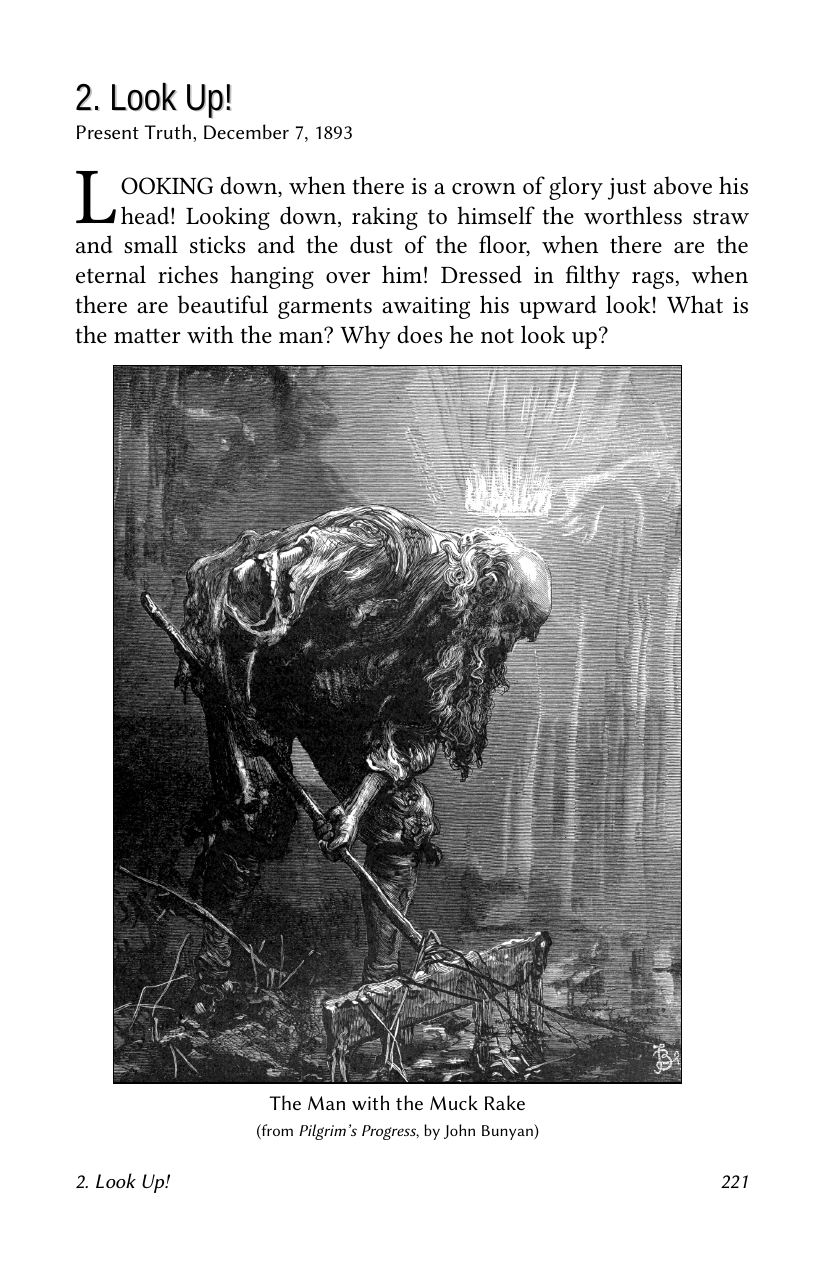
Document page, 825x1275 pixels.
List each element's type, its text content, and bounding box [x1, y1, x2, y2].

picture [114, 366, 681, 1082]
text (from Pilgrim’s Progress, by John Bunyan) [127, 1117, 667, 1141]
title Look Up! [75, 75, 750, 118]
text The Man with the Muck Rake [127, 1084, 667, 1117]
text LOOKING down, when there is a crown of glory just above his head! Looking down, raking to himself the worthless straw and small sticks and the dust of the floor, when there are the eternal riches hanging over him! Dressed in filthy rags, when there are beautiful garments awaiting his upward look! What is the matter with the man? Why does he not look up? [75, 172, 750, 350]
text Present Truth, December 7, 1893 [75, 121, 750, 145]
